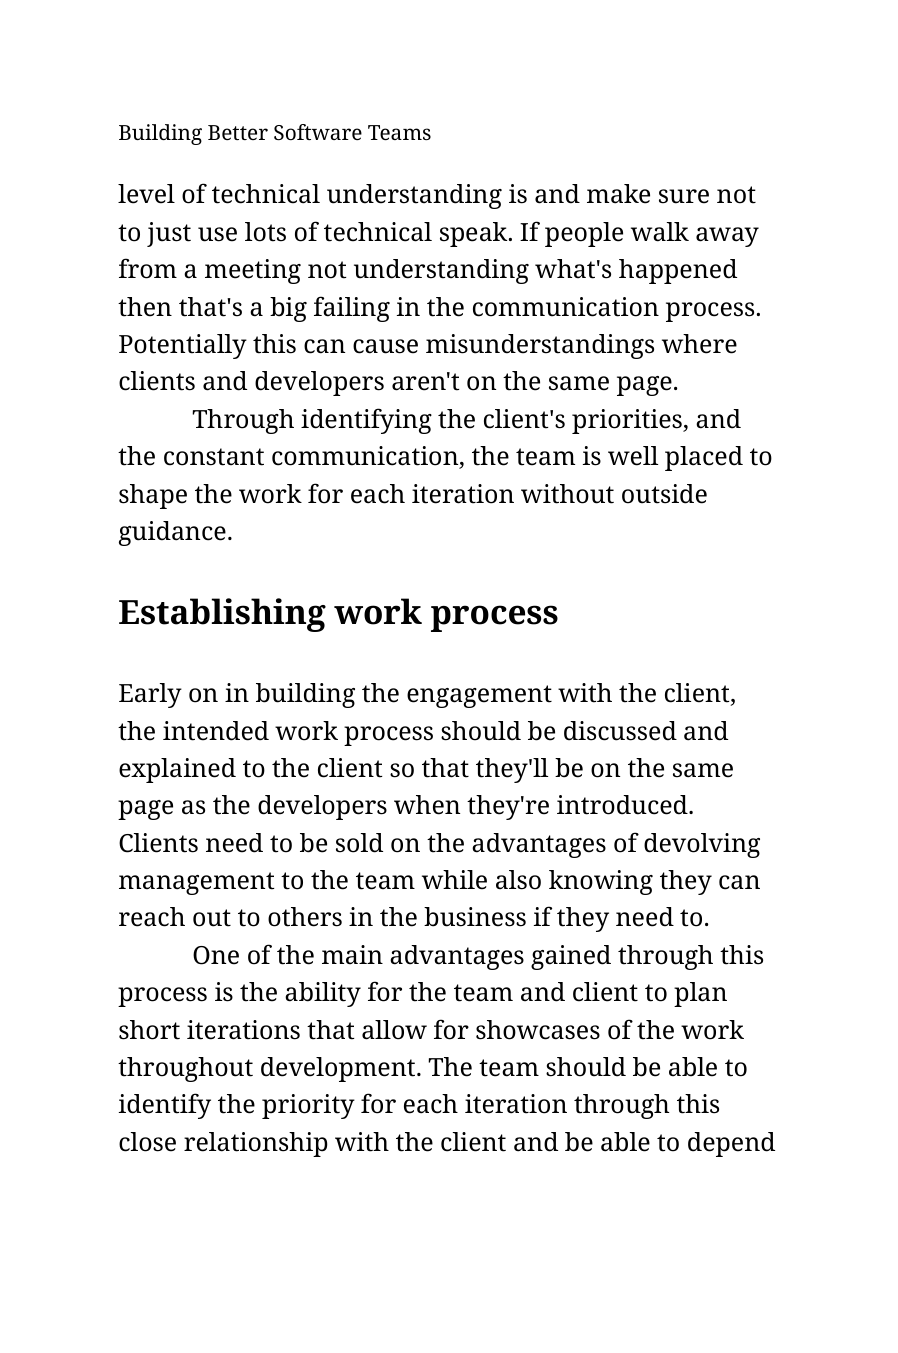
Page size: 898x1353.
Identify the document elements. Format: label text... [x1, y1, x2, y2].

text Through identifying the client's priorities, and the constant communication, the team is well placed to shape the work for each iteration without outside guidance. [118, 401, 779, 548]
text One of the main advantages gained through this process is the ability for the team and client to plan short iterations that allow for showcases of the work throughout development. The team should be able to identify the priority for each iteration through this close relationship with the client and be able to depend [118, 937, 779, 1158]
subtitle Establishing work process [118, 588, 779, 634]
text Early on in building the engagement with the client, the intended work process should be discussed and explained to the client so that they'll be on the same page as the developers when they're introduced. Clients need to be sold on the advantages of devolving management to the team while also knowing they can reach out to others in the business if they need to. [118, 676, 779, 934]
text level of technical understanding is and make sure not to just use lots of technical speak. If people walk away from a meeting not understanding what's happened then that's a big failing in the communication process. Potentially this can cause misunderstandings where clients and developers aren't on the same page. [118, 177, 779, 398]
